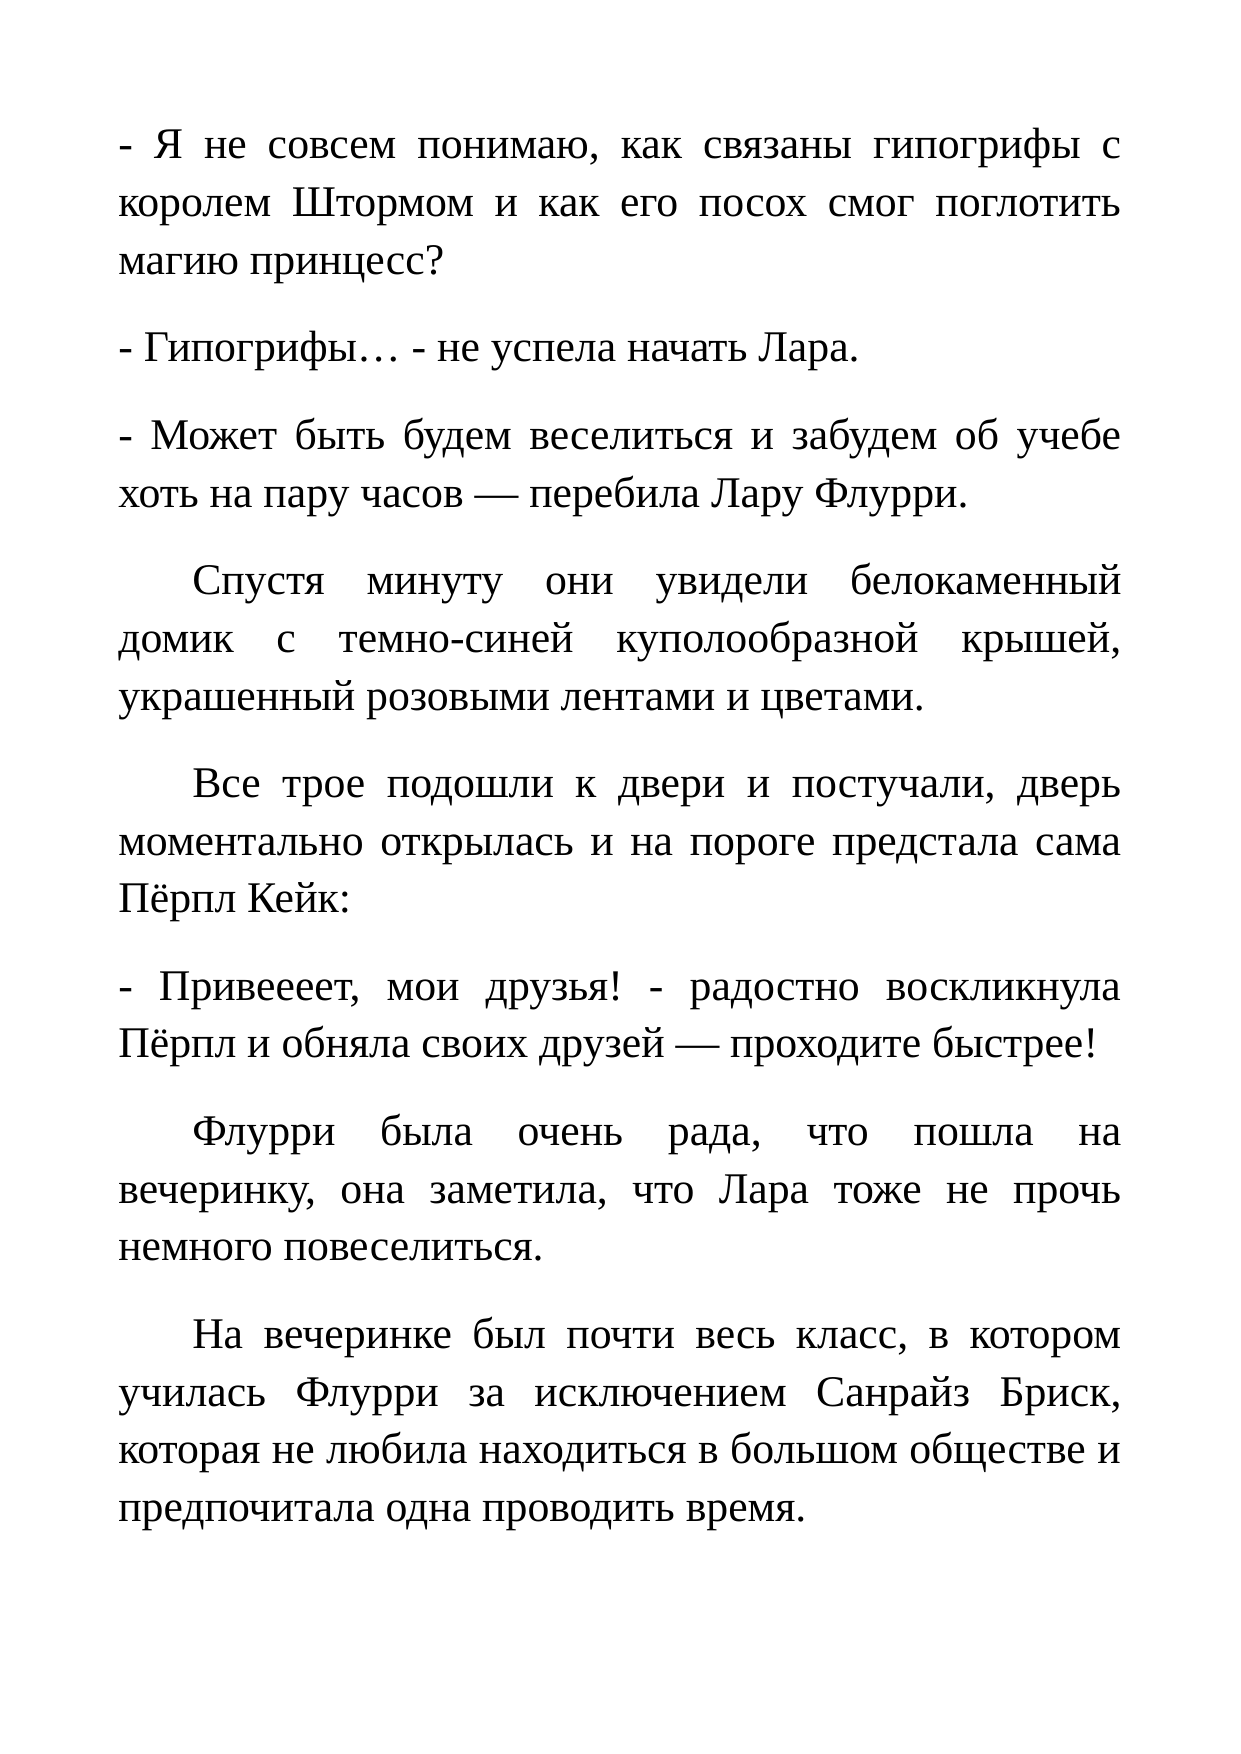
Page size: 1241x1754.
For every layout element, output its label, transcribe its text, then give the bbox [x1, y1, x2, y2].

text Все трое подошли к двери и постучали, дверь моментально открылась и на пороге предстала сама Пёрпл Кейк: [118, 756, 1122, 922]
text - Привеееет, мои друзья! - радостно воскликнула Пёрпл и обняла своих друзей — проходите быстрее! [118, 959, 1122, 1067]
text Флурри была очень рада, что пошла на вечеринку, она заметила, что Лара тоже не прочь немного повеселиться. [118, 1104, 1122, 1270]
text На вечеринке был почти весь класс, в котором училась Флурри за исключением Санрайз Бриск, которая не любила находиться в большом обществе и предпочитала одна проводить время. [118, 1307, 1122, 1531]
text - Я не совсем понимаю, как связаны гипогрифы с королем Штормом и как его посох смог поглотить магию принцесс? [118, 118, 1122, 284]
text - Может быть будем веселиться и забудем об учебе хоть на пару часов — перебила Лару Флурри. [118, 408, 1122, 516]
text Спустя минуту они увидели белокаменный домик с темно-синей куполообразной крышей, украшенный розовыми лентами и цветами. [118, 553, 1122, 719]
text - Гипогрифы… - не успела начать Лара. [118, 321, 1122, 371]
